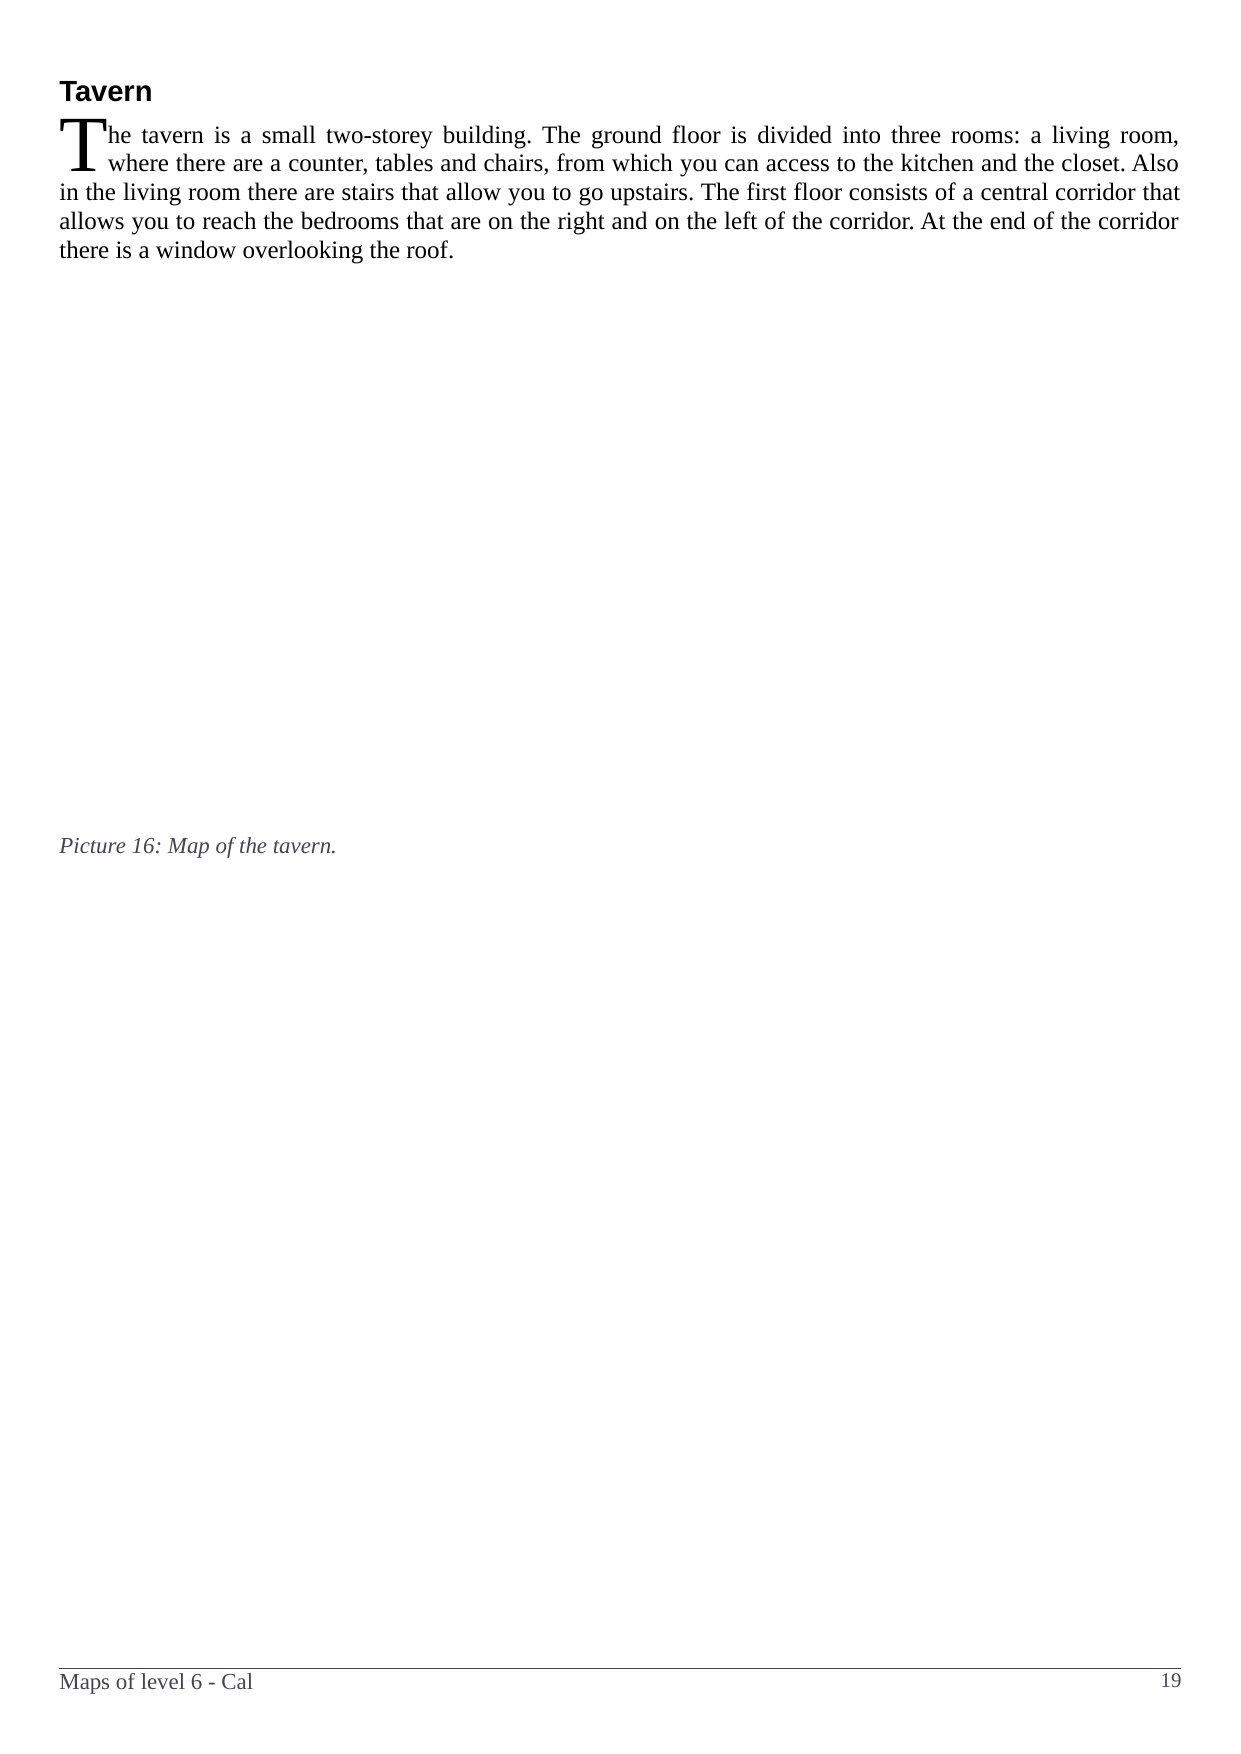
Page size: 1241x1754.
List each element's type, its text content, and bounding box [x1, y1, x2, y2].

subtitle Tavern [59, 74, 1181, 107]
text The tavern is a small two-storey building. The ground floor is divided into three rooms: a living room, where there are a counter, tables and chairs, from which you can access to the kitchen and the closet. Also in the living room there are stairs that allow you to go upstairs. The first floor consists of a central corridor that allows you to reach the bedrooms that are on the right and on the left of the corridor. At the end of the corridor there is a window overlooking the roof. [59, 120, 1181, 263]
text Picture 16: Map of the tavern. [59, 282, 1181, 858]
